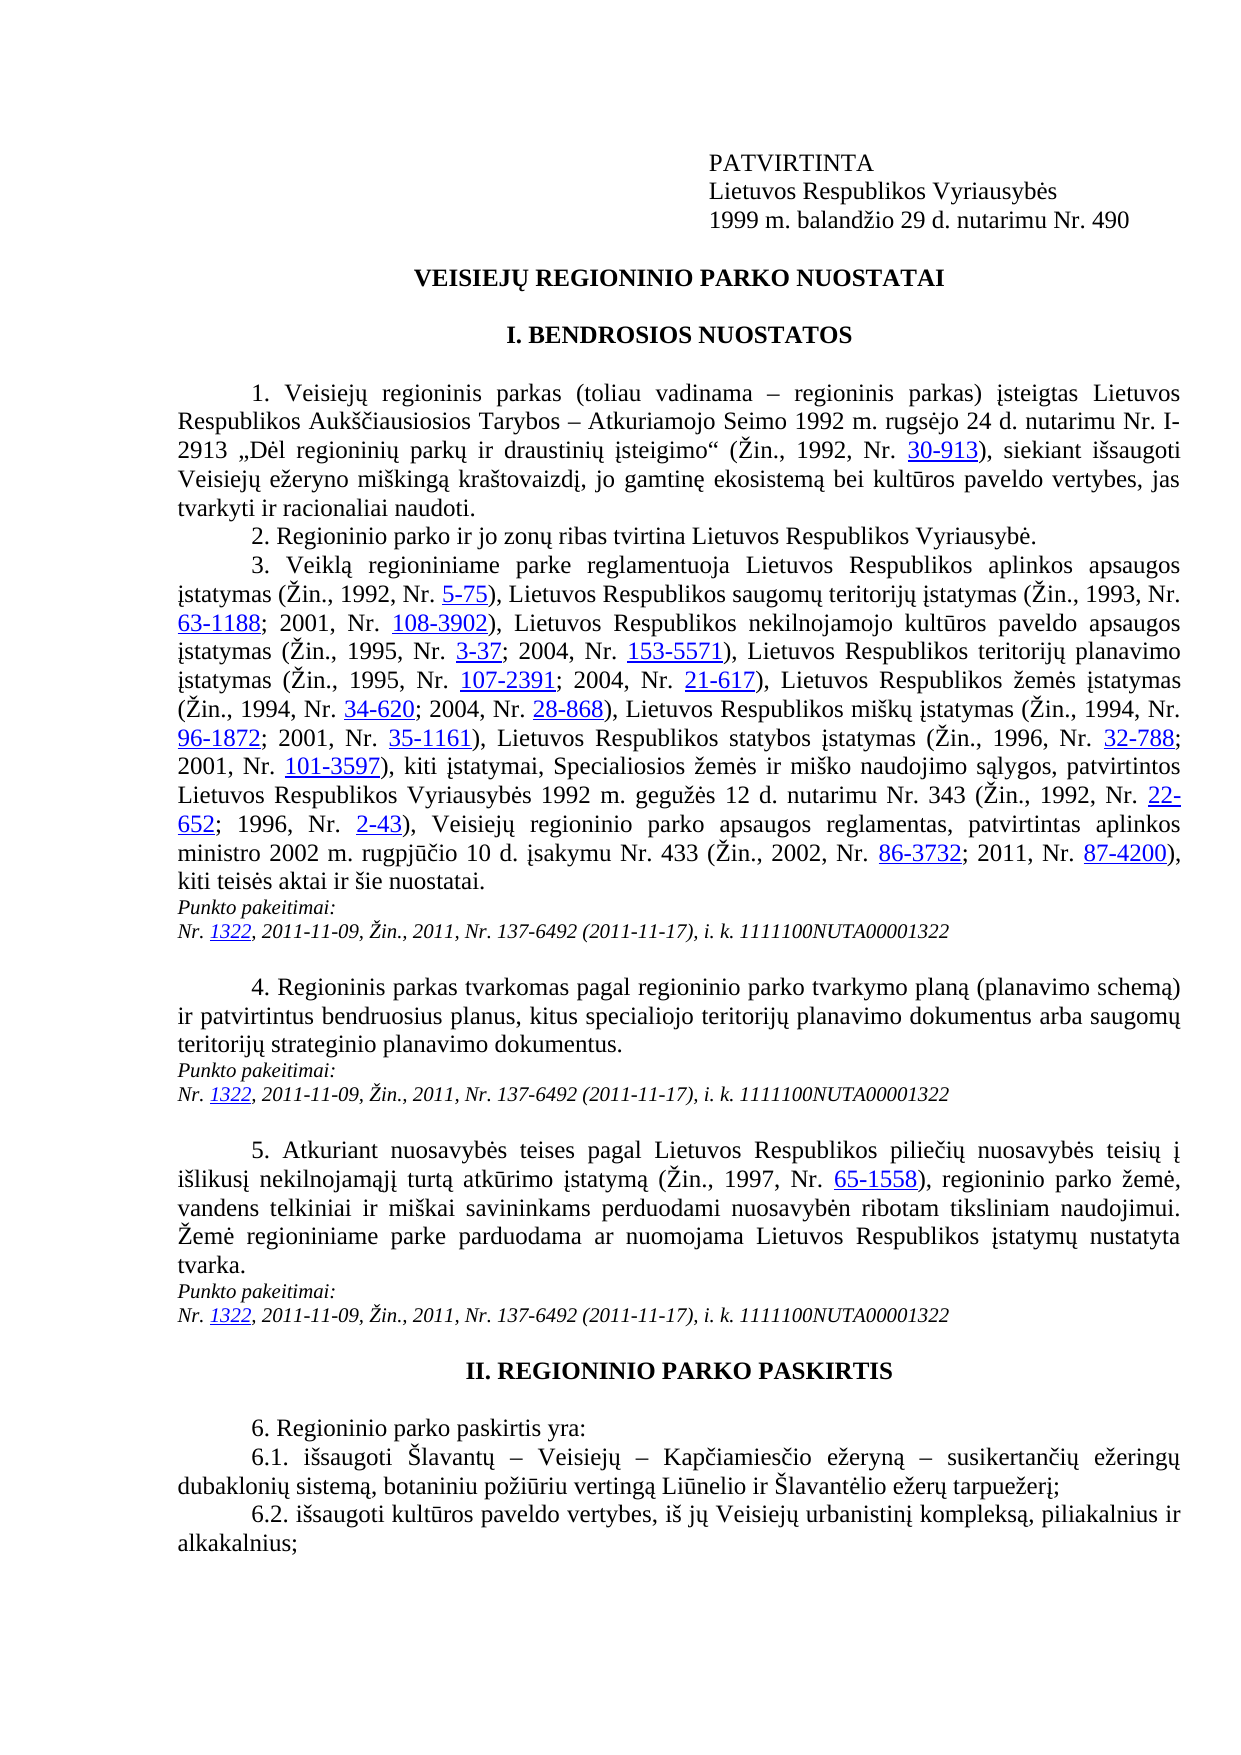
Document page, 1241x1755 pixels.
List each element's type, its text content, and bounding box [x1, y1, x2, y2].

text 6.2. išsaugoti kultūros paveldo vertybes, iš jų Veisiejų urbanistinį kompleksą, piliakalnius ir alkakalnius; [177, 1499, 1181, 1557]
text Nr. 1322, 2011-11-09, Žin., 2011, Nr. 137-6492 (2011-11-17), i. k. 1111100NUTA00001322 [177, 1082, 1181, 1106]
text Punkto pakeitimai: [177, 1279, 1181, 1303]
subtitle II. REGIONINIO PARKO PASKIRTIS [177, 1356, 1181, 1384]
text Punkto pakeitimai: [177, 895, 1181, 919]
text Nr. 1322, 2011-11-09, Žin., 2011, Nr. 137-6492 (2011-11-17), i. k. 1111100NUTA00001322 [177, 919, 1181, 943]
text 6.1. išsaugoti Šlavantų – Veisiejų – Kapčiamiesčio ežeryną – susikertančių ežeringų dubaklonių sistemą, botaniniu požiūriu vertingą Liūnelio ir Šlavantėlio ežerų tarpuežerį; [177, 1442, 1181, 1499]
text 5. Atkuriant nuosavybės teises pagal Lietuvos Respublikos piliečių nuosavybės teisių į išlikusį nekilnojamąjį turtą atkūrimo įstatymą (Žin., 1997, Nr. 65-1558), regioninio parko žemė, vandens telkiniai ir miškai savininkams perduodami nuosavybėn ribotam tiksliniam naudojimui. Žemė regioniniame parke parduodama ar nuomojama Lietuvos Respublikos įstatymų nustatyta tvarka. [177, 1135, 1181, 1279]
text 1999 m. balandžio 29 d. nutarimu Nr. 490 [177, 205, 1181, 234]
text 2. Regioninio parko ir jo zonų ribas tvirtina Lietuvos Respublikos Vyriausybė. [177, 521, 1181, 550]
text 1. Veisiejų regioninis parkas (toliau vadinama – regioninis parkas) įsteigtas Lietuvos Respublikos Aukščiausiosios Tarybos – Atkuriamojo Seimo 1992 m. rugsėjo 24 d. nutarimu Nr. I-2913 „Dėl regioninių parkų ir draustinių įsteigimo“ (Žin., 1992, Nr. 30-913), siekiant išsaugoti Veisiejų ežeryno miškingą kraštovaizdį, jo gamtinę ekosistemą bei kultūros paveldo vertybes, jas tvarkyti ir racionaliai naudoti. [177, 378, 1181, 521]
subtitle I. BENDROSIOS NUOSTATOS [177, 320, 1181, 349]
text Punkto pakeitimai: [177, 1058, 1181, 1082]
text 4. Regioninis parkas tvarkomas pagal regioninio parko tvarkymo planą (planavimo schemą) ir patvirtintus bendruosius planus, kitus specialiojo teritorijų planavimo dokumentus arba saugomų teritorijų strateginio planavimo dokumentus. [177, 972, 1181, 1058]
text 6. Regioninio parko paskirtis yra: [177, 1413, 1181, 1442]
text Lietuvos Respublikos Vyriausybės [177, 176, 1181, 205]
text Patvirtinta [177, 148, 1181, 176]
text VEISIEJŲ REGIONINIO PARKO NUOSTATAI [177, 263, 1181, 291]
text Nr. 1322, 2011-11-09, Žin., 2011, Nr. 137-6492 (2011-11-17), i. k. 1111100NUTA00001322 [177, 1303, 1181, 1327]
text 3. Veiklą regioniniame parke reglamentuoja Lietuvos Respublikos aplinkos apsaugos įstatymas (Žin., 1992, Nr. 5-75), Lietuvos Respublikos saugomų teritorijų įstatymas (Žin., 1993, Nr. 63-1188; 2001, Nr. 108-3902), Lietuvos Respublikos nekilnojamojo kultūros paveldo apsaugos įstatymas (Žin., 1995, Nr. 3-37; 2004, Nr. 153-5571), Lietuvos Respublikos teritorijų planavimo įstatymas (Žin., 1995, Nr. 107-2391; 2004, Nr. 21-617), Lietuvos Respublikos žemės įstatymas (Žin., 1994, Nr. 34-620; 2004, Nr. 28-868), Lietuvos Respublikos miškų įstatymas (Žin., 1994, Nr. 96-1872; 2001, Nr. 35-1161), Lietuvos Respublikos statybos įstatymas (Žin., 1996, Nr. 32-788; 2001, Nr. 101-3597), kiti įstatymai, Specialiosios žemės ir miško naudojimo sąlygos, patvirtintos Lietuvos Respublikos Vyriausybės 1992 m. gegužės 12 d. nutarimu Nr. 343 (Žin., 1992, Nr. 22-652; 1996, Nr. 2-43), Veisiejų regioninio parko apsaugos reglamentas, patvirtintas aplinkos ministro 2002 m. rugpjūčio 10 d. įsakymu Nr. 433 (Žin., 2002, Nr. 86-3732; 2011, Nr. 87-4200), kiti teisės aktai ir šie nuostatai. [177, 550, 1181, 895]
